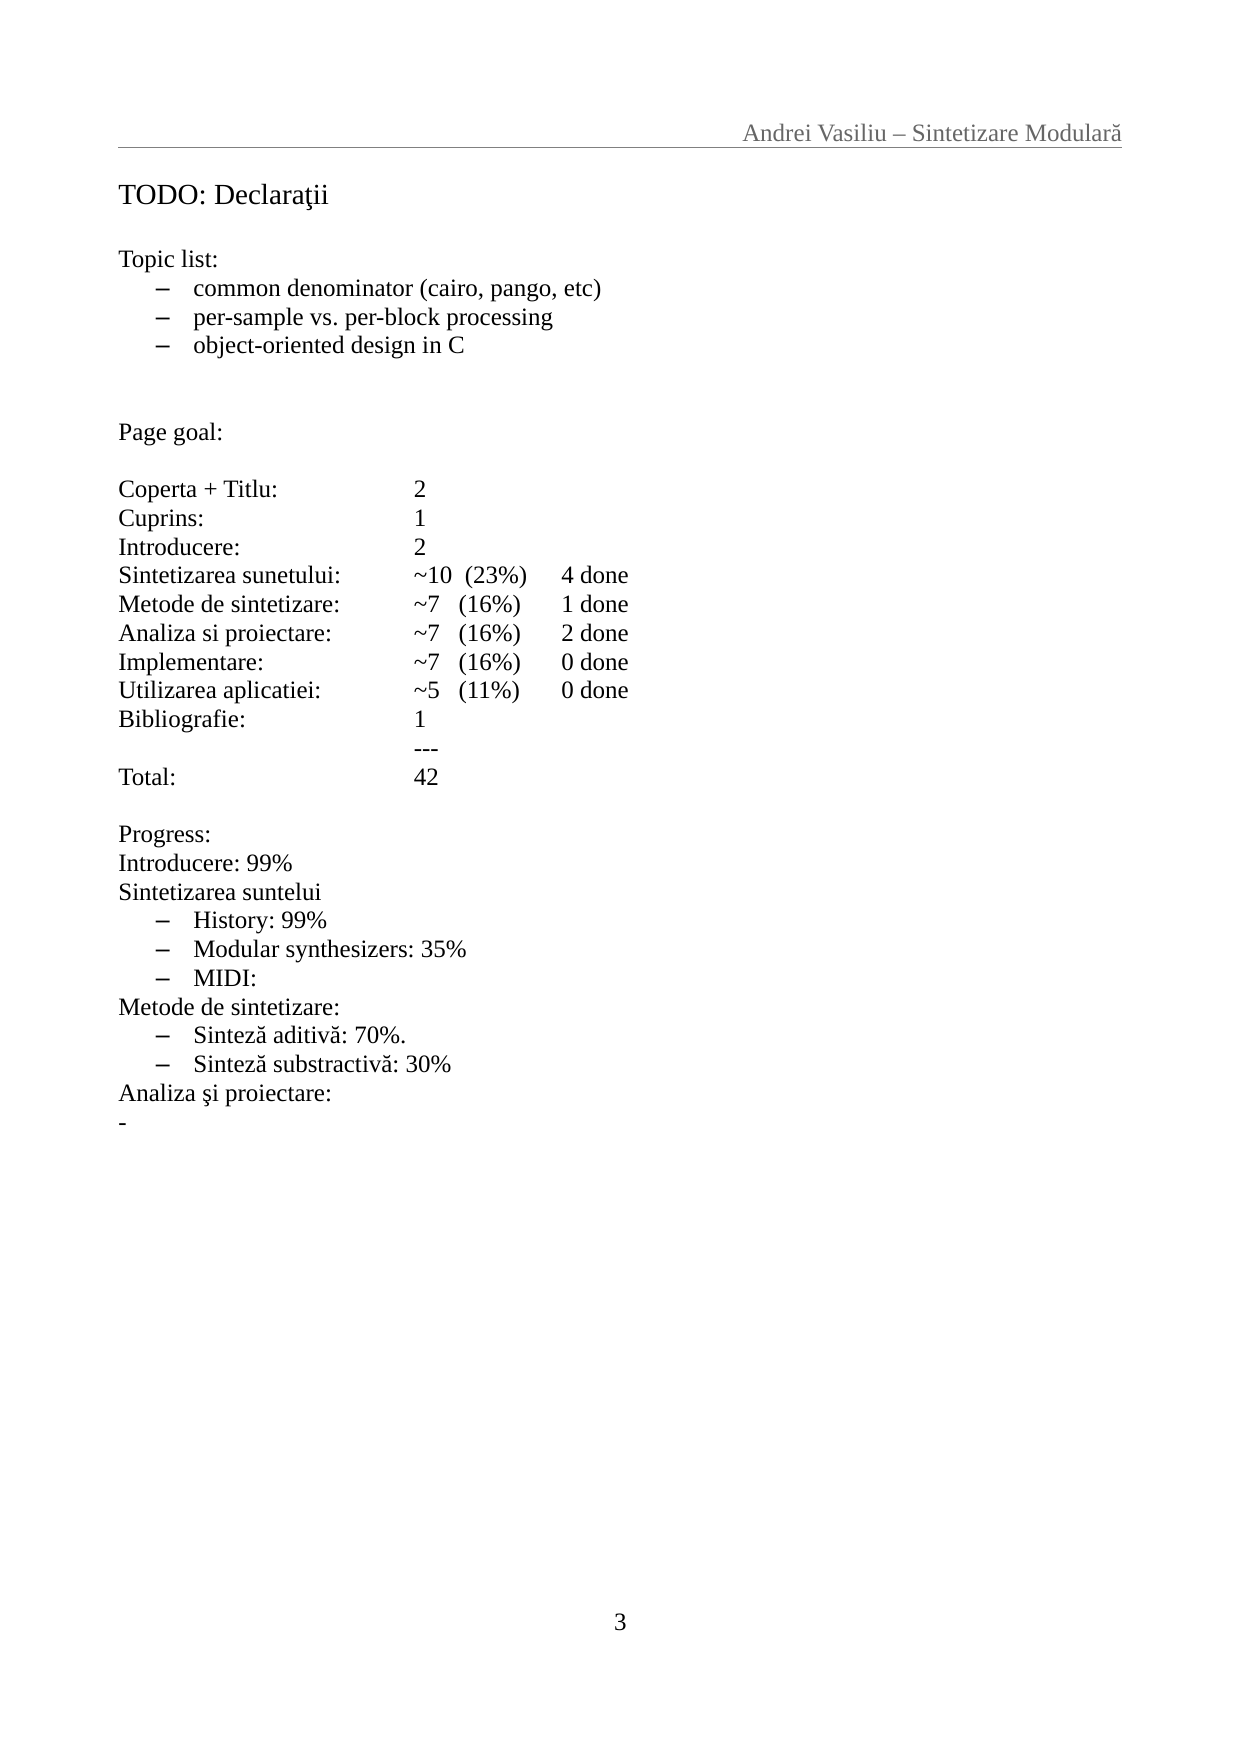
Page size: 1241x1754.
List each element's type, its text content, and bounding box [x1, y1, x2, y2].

text Metode de sintetizare: ~7 (16%) 1 done [118, 589, 1122, 618]
text Progress: [118, 819, 1122, 848]
text Introducere: 2 [118, 532, 1122, 560]
list per-sample vs. per-block processing [156, 302, 1122, 330]
text Cuprins: 1 [118, 503, 1122, 532]
text Utilizarea aplicatiei: ~5 (11%) 0 done [118, 675, 1122, 704]
text Implementare: ~7 (16%) 0 done [118, 647, 1122, 675]
list MIDI: [156, 963, 1122, 992]
list History: 99% [156, 905, 1122, 934]
text Sintetizarea sunetului: ~10 (23%) 4 done [118, 560, 1122, 589]
list common denominator (cairo, pango, etc) [156, 273, 1122, 302]
text Total: 42 [118, 762, 1122, 790]
text Coperta + Titlu: 2 [118, 474, 1122, 503]
list object-oriented design in C [156, 330, 1122, 359]
text Sintetizarea suntelui [118, 877, 1122, 905]
list Sinteză substractivă: 30% [156, 1049, 1122, 1078]
text Introducere: 99% [118, 848, 1122, 877]
text - [118, 1107, 1122, 1135]
text Analiza si proiectare: ~7 (16%) 2 done [118, 618, 1122, 647]
text Topic list: [118, 244, 1122, 273]
text TODO: Declaraţii [118, 177, 1122, 211]
text Analiza şi proiectare: [118, 1078, 1122, 1107]
list Modular synthesizers: 35% [156, 934, 1122, 963]
text Bibliografie: 1 [118, 704, 1122, 733]
text Page goal: [118, 417, 1122, 445]
text Metode de sintetizare: [118, 992, 1122, 1020]
list Sinteză aditivă: 70%. [156, 1020, 1122, 1049]
text --- [118, 733, 1122, 762]
